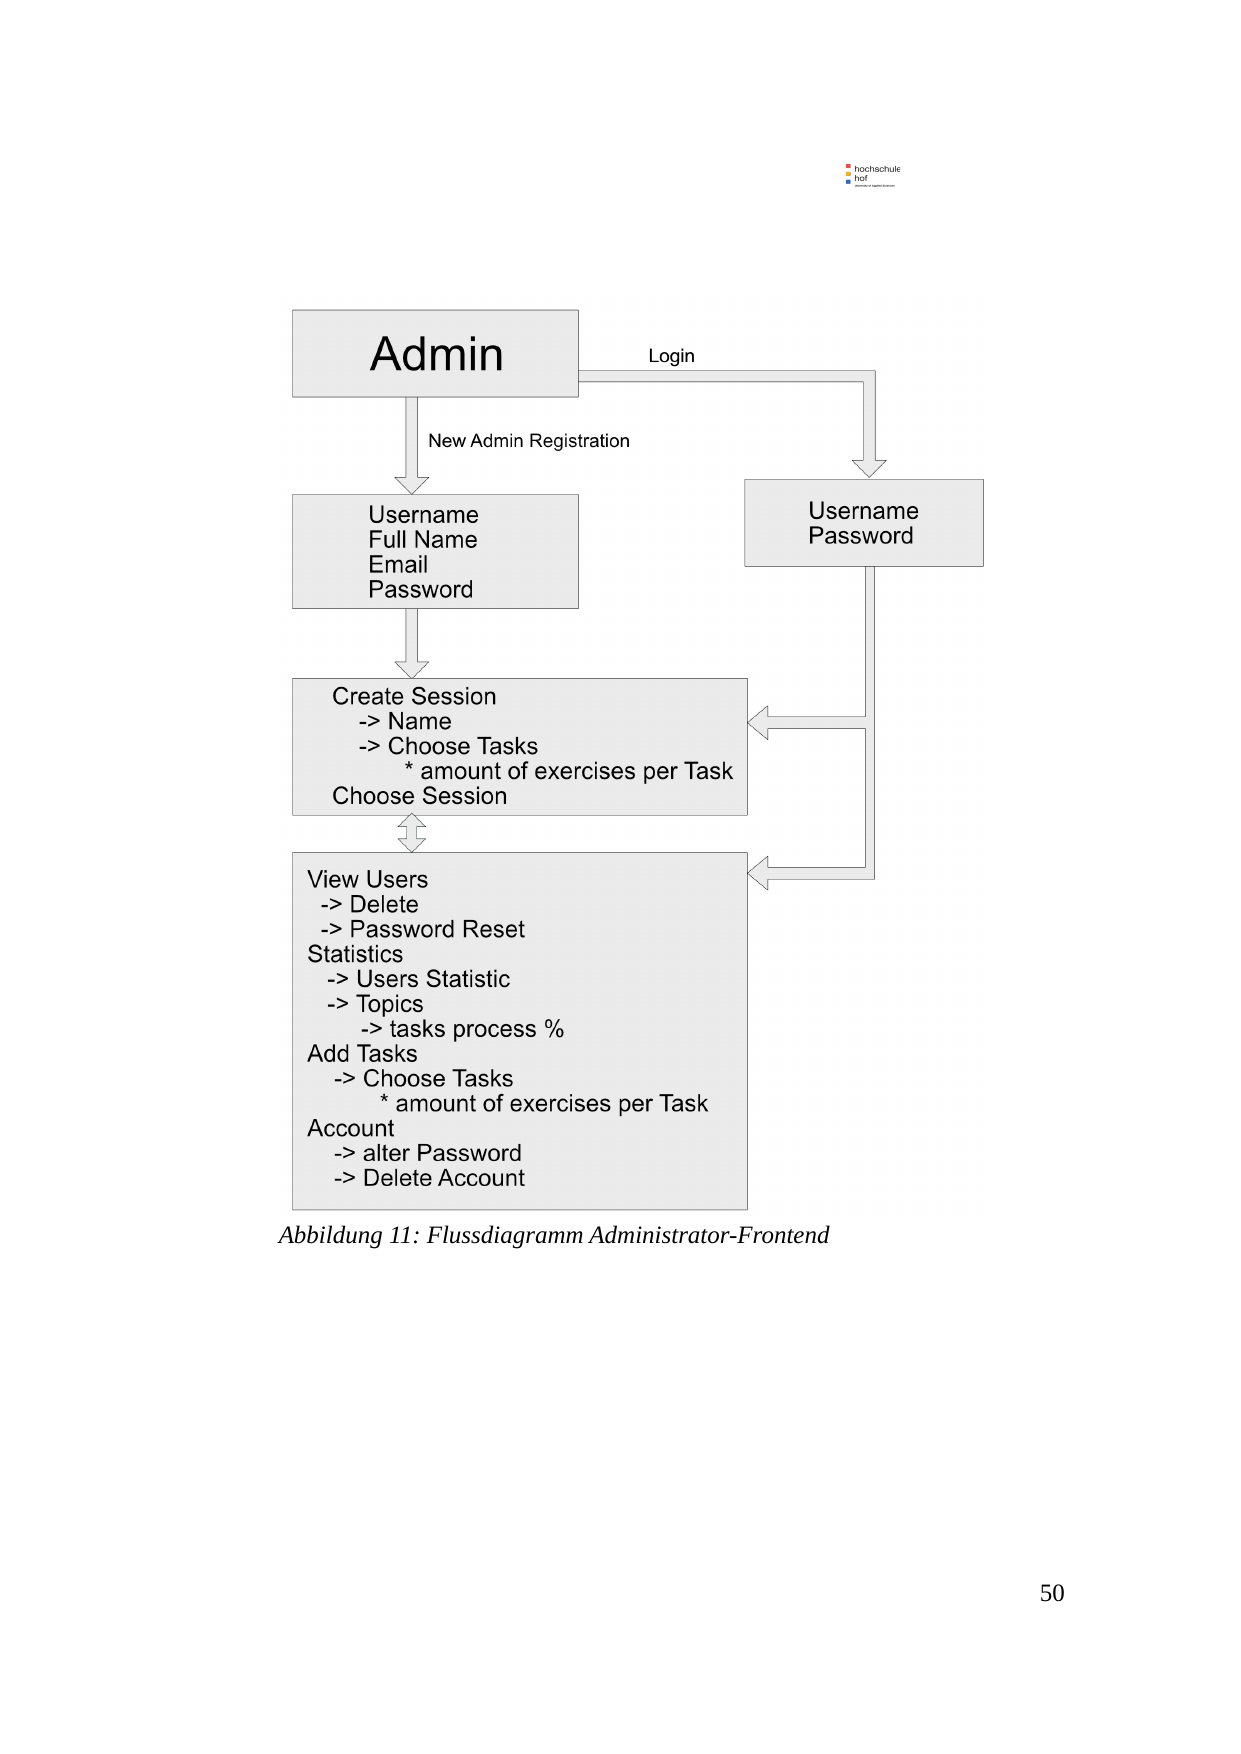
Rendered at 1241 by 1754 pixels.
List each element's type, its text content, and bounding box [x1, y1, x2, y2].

picture [846, 164, 901, 187]
text Abbildung 11: Flussdiagramm Administrator-Frontend [278, 1220, 987, 1248]
picture [278, 292, 987, 1220]
